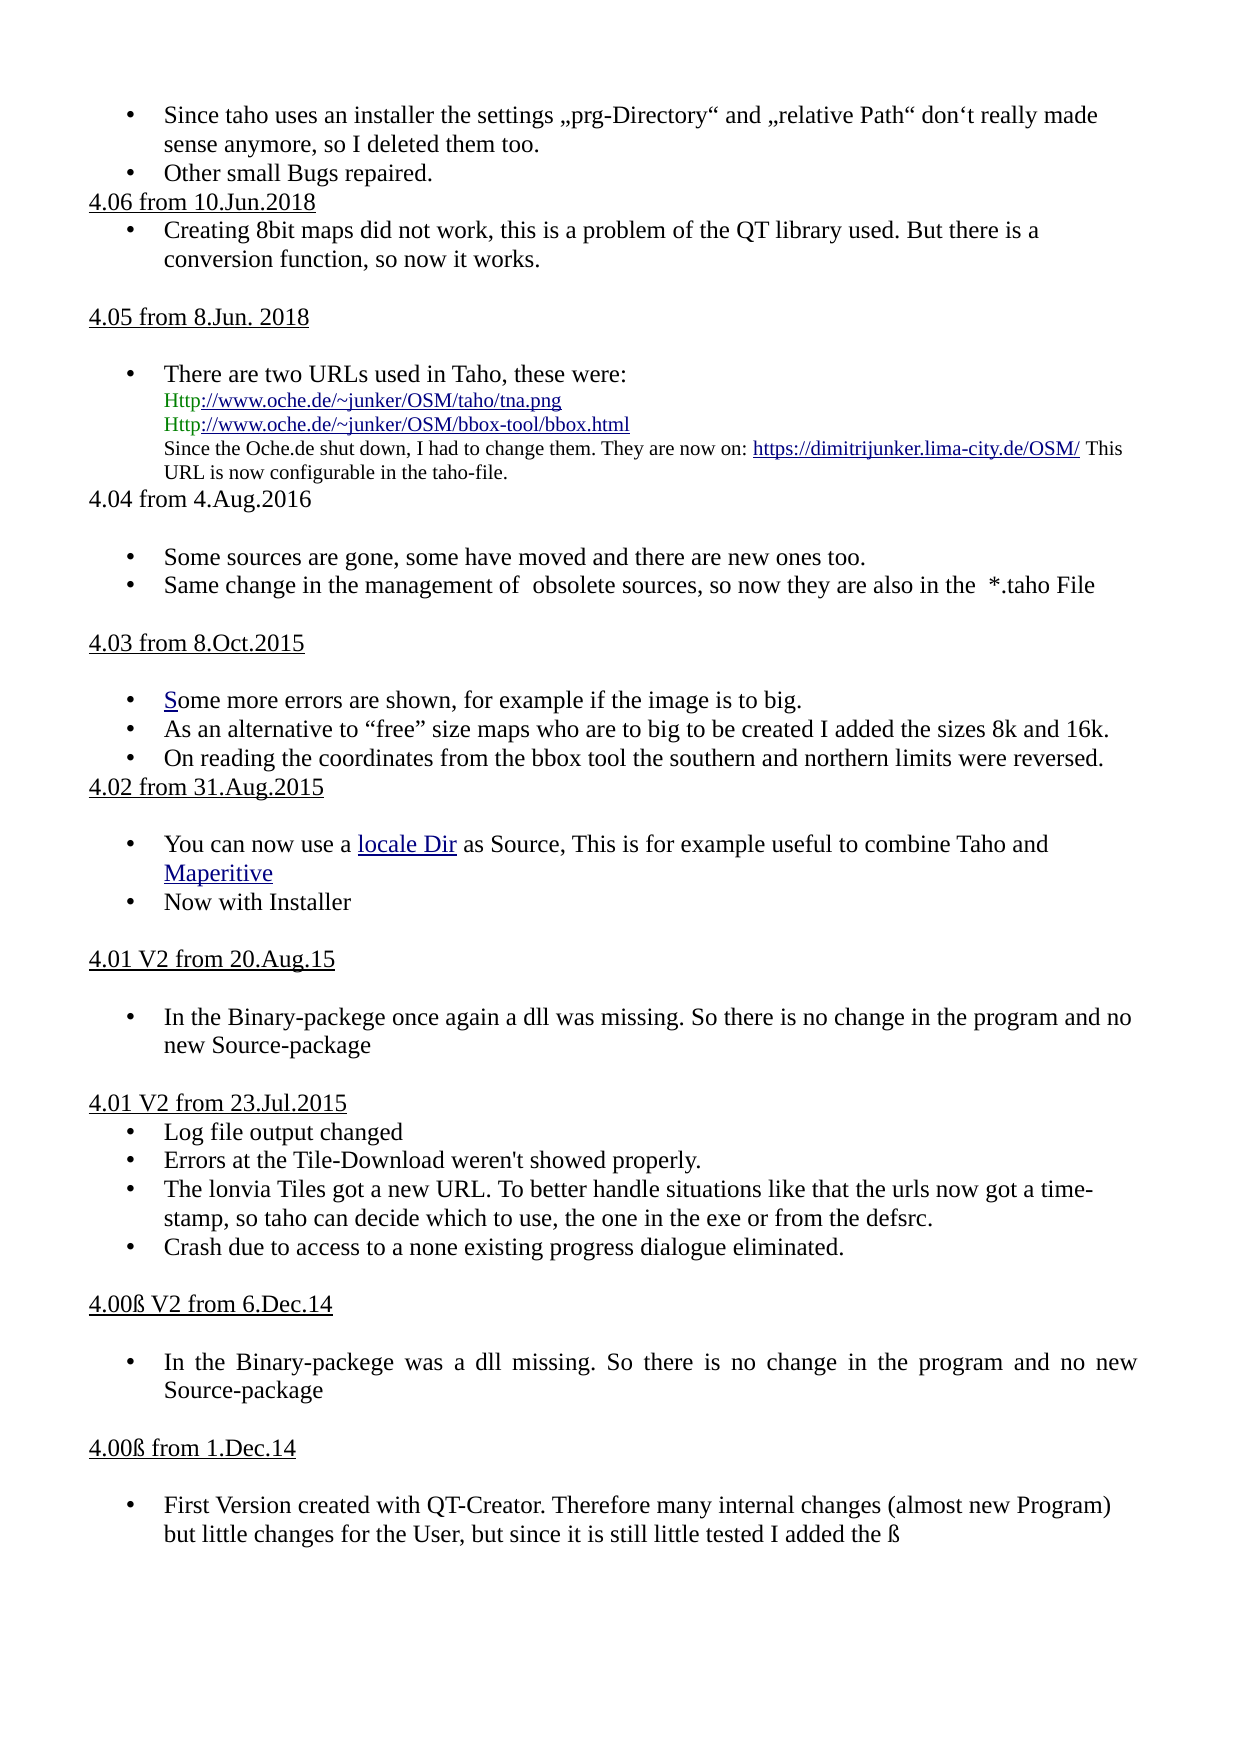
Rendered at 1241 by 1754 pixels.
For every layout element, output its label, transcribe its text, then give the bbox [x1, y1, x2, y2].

text 4.01 V2 from 23.Jul.2015 [88, 1059, 1140, 1117]
list On reading the coordinates from the bbox tool the southern and northern limits were reversed. [126, 743, 1140, 772]
list As an alternative to “free” size maps who are to big to be created I added the sizes 8k and 16k. [126, 714, 1140, 743]
list Creating 8bit maps did not work, this is a problem of the QT library used. But there is a conversion function, so now it works. [126, 215, 1140, 302]
list There are two URLs used in Taho, these were: [126, 359, 1140, 388]
list Log file output changed [126, 1117, 1140, 1145]
list Http://www.oche.de/~junker/OSM/taho/tna.png Http://www.oche.de/~junker/OSM/bbox-tool/bbox.html Since the Oche.de shut down, I had to change them. They are now on: https://dimitrijunker.lima-city.de/OSM/ This URL is now configurable in the taho-file. [126, 388, 1140, 484]
list Since taho uses an installer the settings „prg-Directory“ and „relative Path“ don‘t really made sense anymore, so I deleted them too. [126, 100, 1140, 158]
list You can now use a locale Dir as Source, This is for example useful to combine Taho and Maperitive [126, 829, 1140, 887]
list In the Binary-packege was a dll missing. So there is no change in the program and no new Source-package [126, 1347, 1140, 1433]
list Same change in the management of obsolete sources, so now they are also in the *.taho File [126, 570, 1140, 599]
list Some more errors are shown, for example if the image is to big. [126, 685, 1140, 714]
list Errors at the Tile-Download weren't showed properly. [126, 1145, 1140, 1174]
text 4.00ß V2 from 6.Dec.14 [88, 1289, 1140, 1318]
list In the Binary-packege once again a dll was missing. So there is no change in the program and no new Source-package [126, 1002, 1140, 1059]
text 4.03 from 8.Oct.2015 [88, 599, 1140, 685]
text 4.00ß from 1.Dec.14 [88, 1433, 1140, 1462]
list The lonvia Tiles got a new URL. To better handle situations like that the urls now got a time-stamp, so taho can decide which to use, the one in the exe or from the defsrc. [126, 1174, 1140, 1232]
text 4.01 V2 from 20.Aug.15 [88, 915, 1140, 973]
text 4.06 from 10.Jun.2018 [88, 187, 1140, 215]
list Some sources are gone, some have moved and there are new ones too. [126, 542, 1140, 570]
text 4.05 from 8.Jun. 2018 [88, 302, 1140, 359]
list Other small Bugs repaired. [126, 158, 1140, 187]
list Now with Installer [126, 887, 1140, 915]
list Crash due to access to a none existing progress dialogue eliminated. [126, 1232, 1140, 1260]
list First Version created with QT-Creator. Therefore many internal changes (almost new Program) but little changes for the User, but since it is still little tested I added the ß [126, 1490, 1140, 1548]
text 4.02 from 31.Aug.2015 [88, 772, 1140, 829]
text 4.04 from 4.Aug.2016 [88, 484, 1140, 542]
